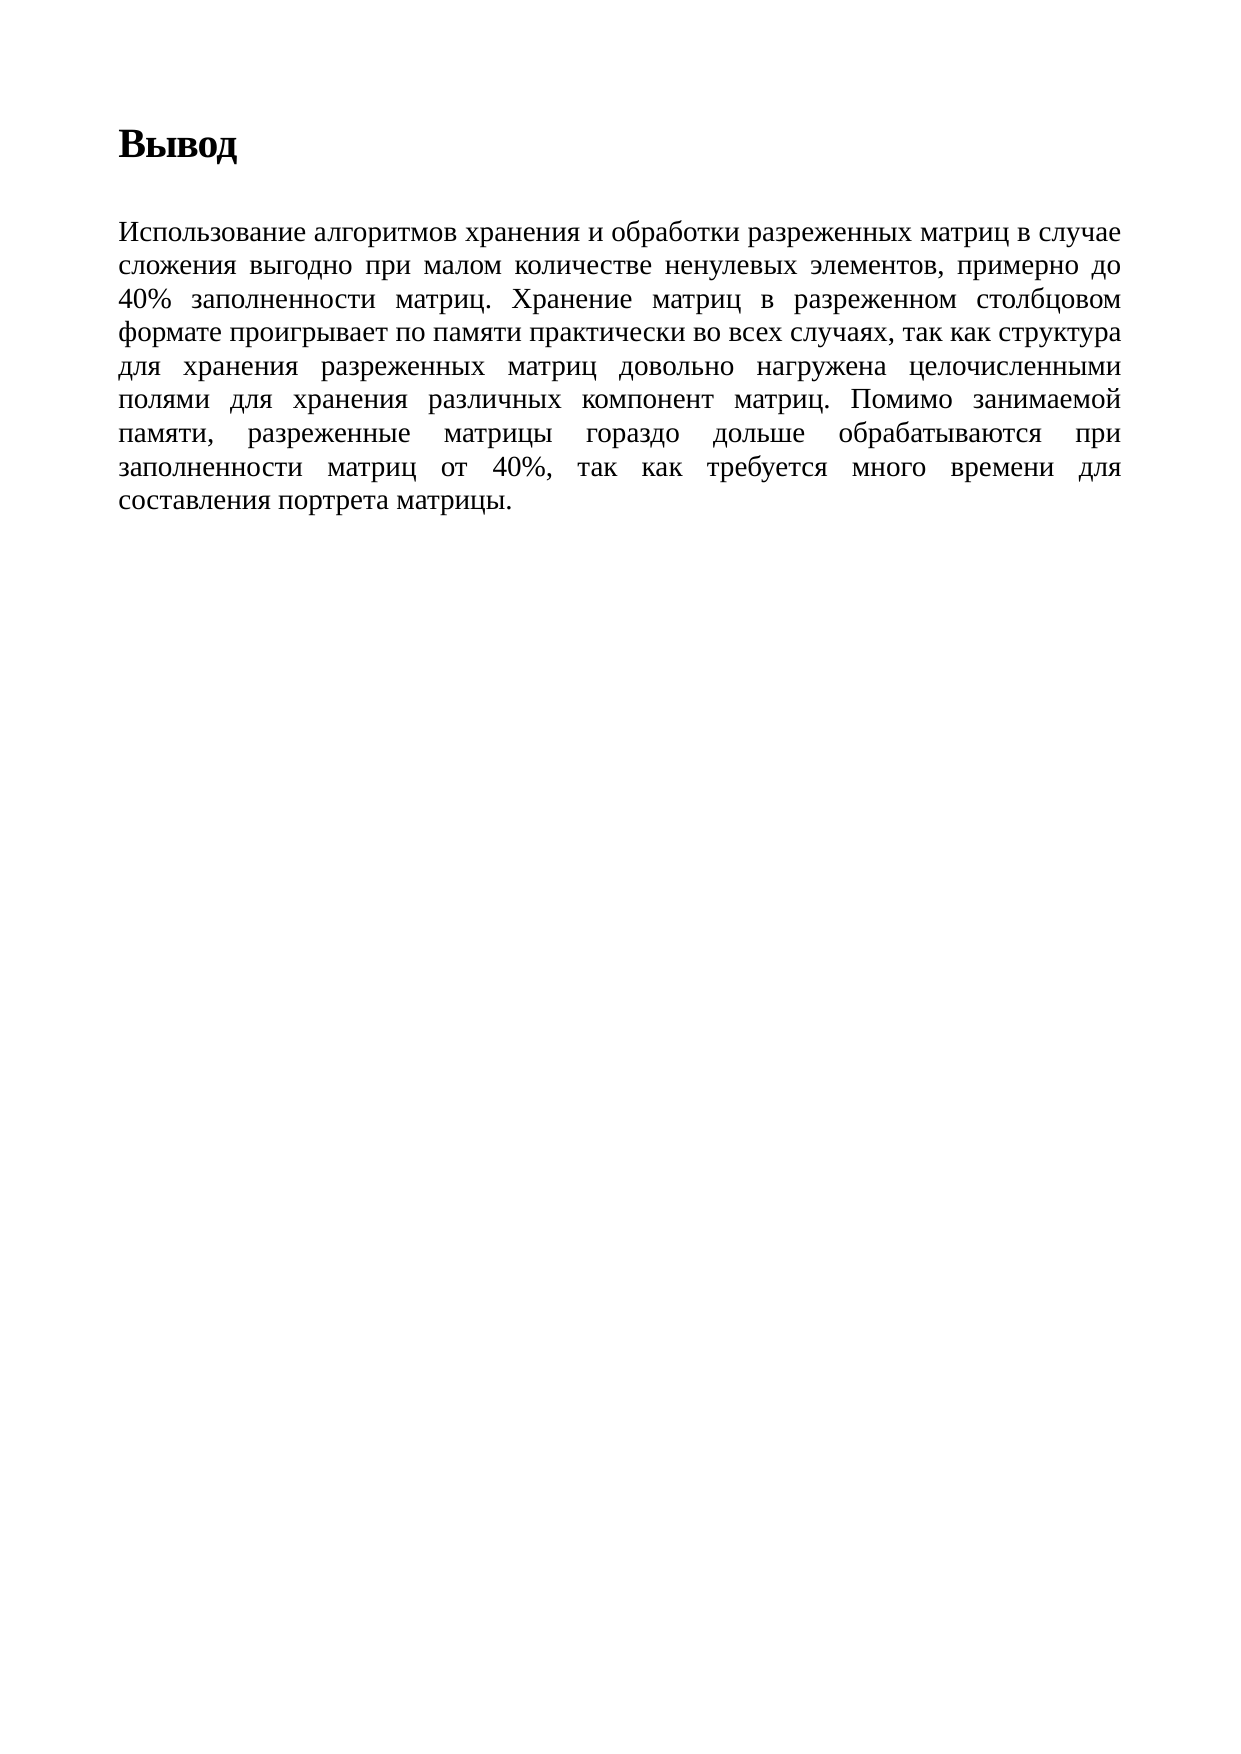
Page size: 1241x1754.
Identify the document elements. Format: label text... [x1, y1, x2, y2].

title Вывод [118, 118, 1122, 166]
text Использование алгоритмов хранения и обработки разреженных матриц в случае сложения выгодно при малом количестве ненулевых элементов, примерно до 40% заполненности матриц. Хранение матриц в разреженном столбцовом формате проигрывает по памяти практически во всех случаях, так как структура для хранения разреженных матриц довольно нагружена целочисленными полями для хранения различных компонент матриц. Помимо занимаемой памяти, разреженные матрицы гораздо дольше обрабатываются при заполненности матриц от 40%, так как требуется много времени для составления портрета матрицы. [118, 214, 1122, 516]
